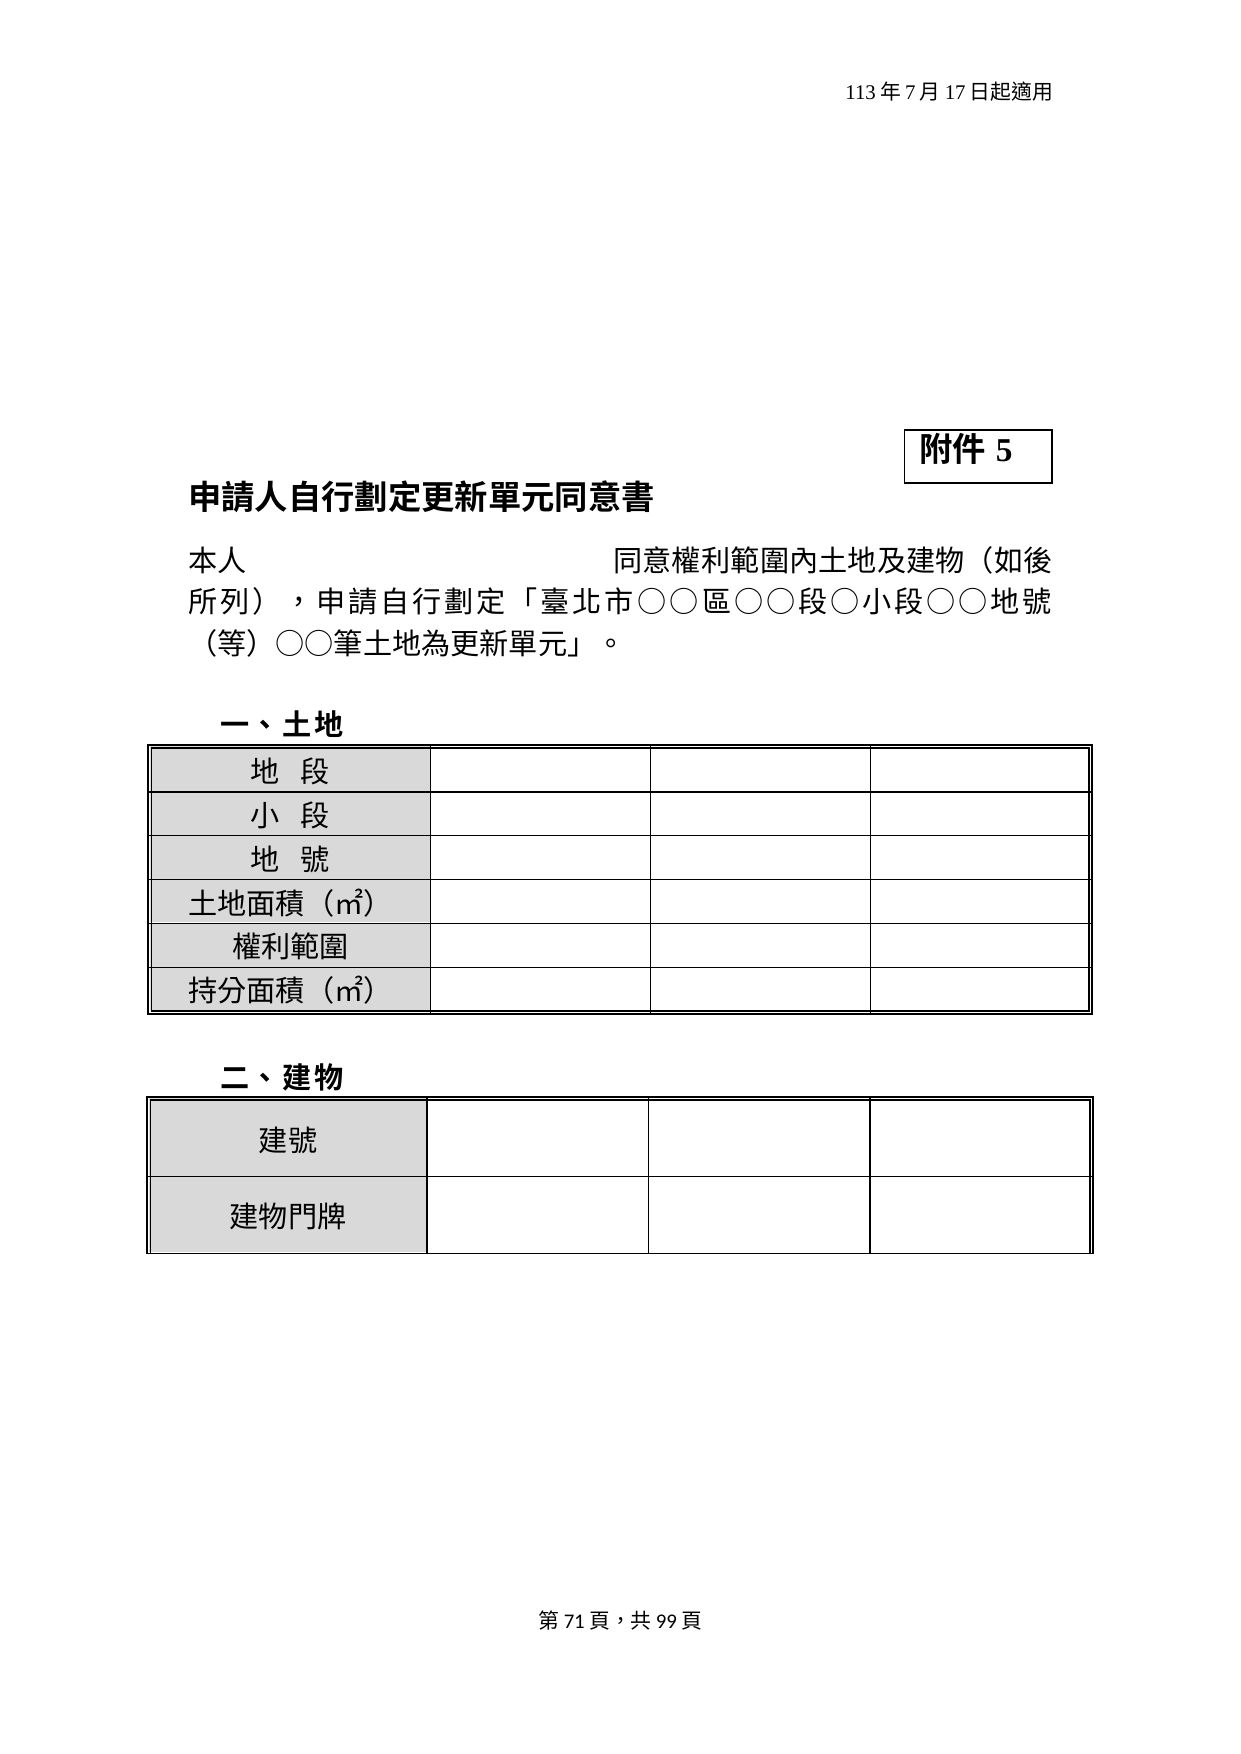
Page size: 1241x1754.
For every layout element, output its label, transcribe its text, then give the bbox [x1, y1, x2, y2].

text 本人 同意權利範圍內土地及建物（如後所列），申請自行劃定「臺北市○○區○○段○小段○○地號（等）○○筆土地為更新單元」。 [188, 538, 1052, 663]
table_header [651, 749, 870, 791]
table_cell [431, 924, 650, 966]
table_cell [651, 793, 870, 835]
table_header 建號 [151, 1101, 426, 1176]
table_cell [431, 880, 650, 922]
table_cell [428, 1177, 648, 1252]
text 申請人自行劃定更新單元同意書 [188, 471, 1052, 519]
table_cell [431, 836, 650, 879]
table_cell 持分面積（㎡） [152, 968, 430, 1010]
table_header [871, 1101, 1089, 1176]
table_cell [871, 836, 1088, 879]
table_cell [431, 968, 650, 1010]
table_cell 權利範圍 [152, 924, 430, 966]
table_cell [871, 793, 1088, 835]
table_cell 土地面積（㎡） [152, 880, 430, 922]
subtitle 一、土地 [217, 681, 1052, 744]
table_header 地段 [152, 749, 430, 791]
table_cell [651, 836, 870, 879]
table_header [431, 749, 650, 791]
table_cell [431, 793, 650, 835]
table_cell 建物門牌 [151, 1177, 426, 1252]
table_cell [871, 968, 1088, 1010]
table_cell [871, 924, 1088, 966]
table_cell 地號 [152, 836, 430, 879]
table_header [428, 1101, 648, 1176]
subtitle 二、建物 [217, 1034, 1052, 1096]
table_cell [651, 880, 870, 922]
table_cell [871, 880, 1088, 922]
table_cell [649, 1177, 869, 1252]
table_cell 小段 [152, 793, 430, 835]
table_cell [871, 1177, 1089, 1252]
table_cell [651, 968, 870, 1010]
table_cell [651, 924, 870, 966]
table_header [871, 749, 1088, 791]
table_header [649, 1101, 869, 1176]
